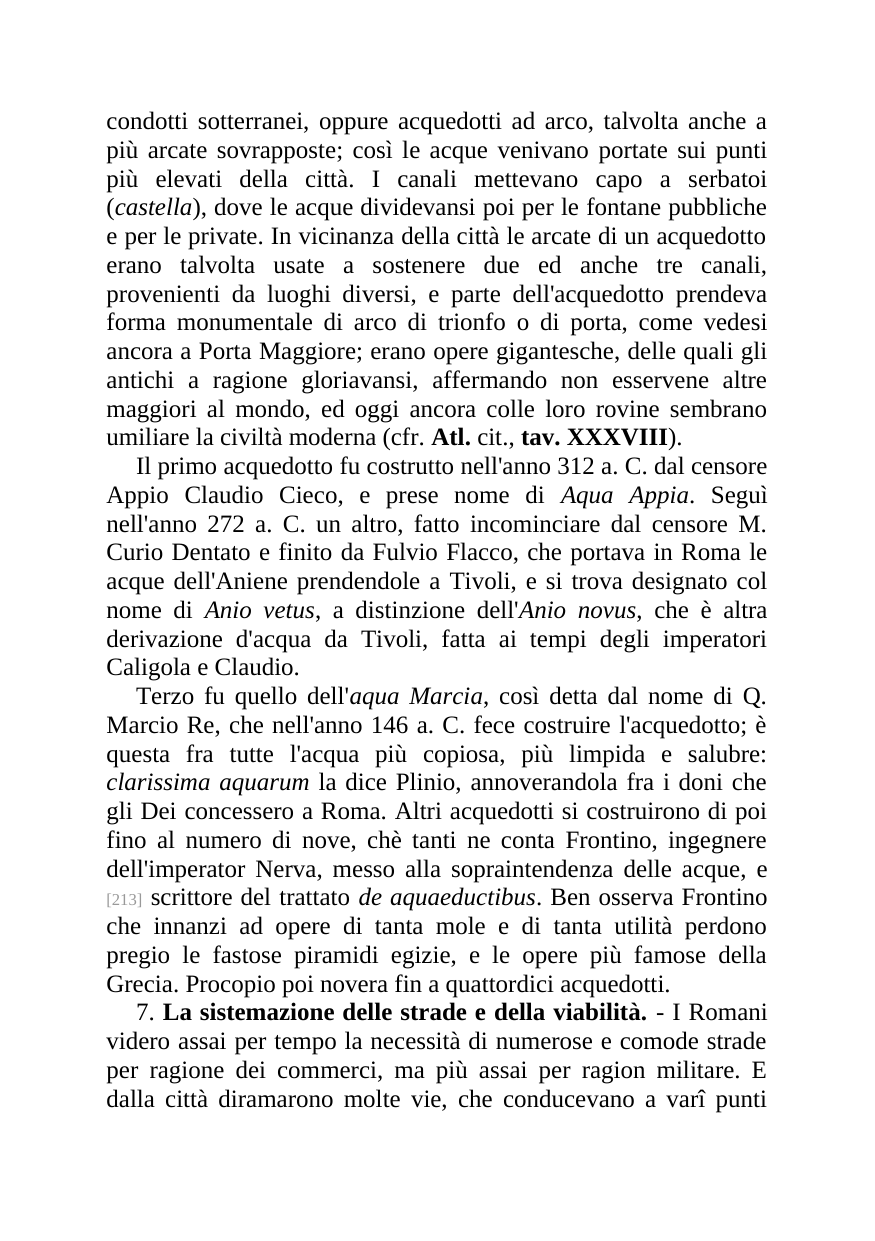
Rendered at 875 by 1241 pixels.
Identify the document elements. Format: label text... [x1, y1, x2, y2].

text Terzo fu quello dell'aqua Marcia, così detta dal nome di Q. Marcio Re, che nell'anno 146 a. C. fece costruire l'acquedotto; è questa fra tutte l'acqua più copiosa, più limpida e salubre: clarissima aquarum la dice Plinio, annoverandola fra i doni che gli Dei concessero a Roma. Altri acquedotti si costruirono di poi fino al numero di nove, chè tanti ne conta Frontino, ingegnere dell'imperator Nerva, messo alla sopraintendenza delle acque, e [213] scrittore del trattato de aquaeductibus. Ben osserva Frontino che innanzi ad opere di tanta mole e di tanta utilità perdono pregio le fastose piramidi egizie, e le opere più famose della Grecia. Procopio poi novera fin a quattordici acquedotti. [106, 681, 768, 997]
text condotti sotterranei, oppure acquedotti ad arco, talvolta anche a più arcate sovrapposte; così le acque venivano portate sui punti più elevati della città. I canali mettevano capo a serbatoi (castella), dove le acque dividevansi poi per le fontane pubbliche e per le private. In vicinanza della città le arcate di un acquedotto erano talvolta usate a sostenere due ed anche tre canali, provenienti da luoghi diversi, e parte dell'acquedotto prendeva forma monumentale di arco di trionfo o di porta, come vedesi ancora a Porta Maggiore; erano opere gigantesche, delle quali gli antichi a ragione gloriavansi, affermando non esservene altre maggiori al mondo, ed oggi ancora colle loro rovine sembrano umiliare la civiltà moderna (cfr. Atl. cit., tav. XXXVIII). [106, 106, 768, 451]
text Il primo acquedotto fu costrutto nell'anno 312 a. C. dal censore Appio Claudio Cieco, e prese nome di Aqua Appia. Seguì nell'anno 272 a. C. un altro, fatto incominciare dal censore M. Curio Dentato e finito da Fulvio Flacco, che portava in Roma le acque dell'Aniene prendendole a Tivoli, e si trova designato col nome di Anio vetus, a distinzione dell'Anio novus, che è altra derivazione d'acqua da Tivoli, fatta ai tempi degli imperatori Caligola e Claudio. [106, 451, 768, 681]
text 7. La sistemazione delle strade e della viabilità. - I Romani videro assai per tempo la necessità di numerose e comode strade per ragione dei commerci, ma più assai per ragion militare. E dalla città diramarono molte vie, che conducevano a varî punti [106, 997, 768, 1112]
